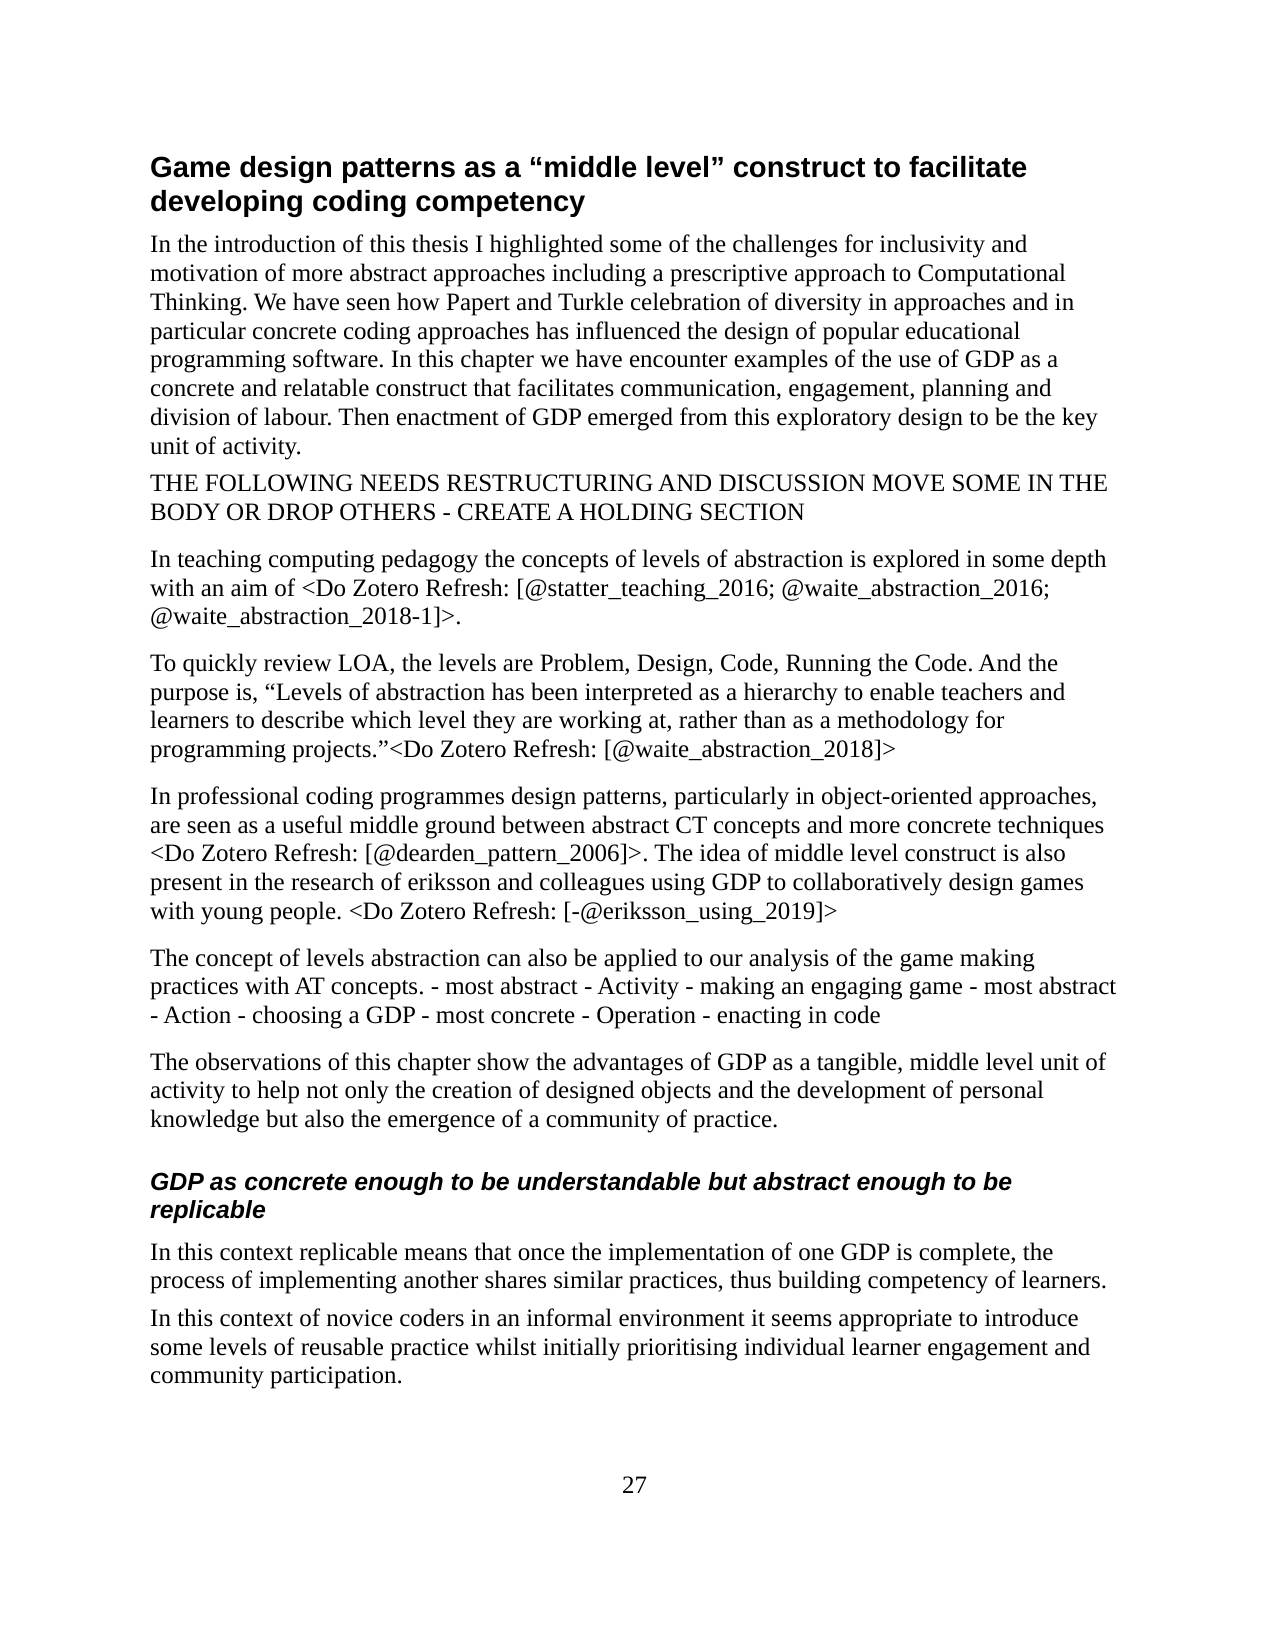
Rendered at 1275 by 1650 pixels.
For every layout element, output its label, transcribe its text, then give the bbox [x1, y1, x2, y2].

text In the introduction of this thesis I highlighted some of the challenges for inclusivity and motivation of more abstract approaches including a prescriptive approach to Computational Thinking. We have seen how Papert and Turkle celebration of diversity in approaches and in particular concrete coding approaches has influenced the design of popular educational programming software. In this chapter we have encounter examples of the use of GDP as a concrete and relatable construct that facilitates communication, engagement, planning and division of labour. Then enactment of GDP emerged from this exploratory design to be the key unit of activity. [150, 229, 1125, 459]
text In this context of novice coders in an informal environment it seems appropriate to introduce some levels of reusable practice whilst initially prioritising individual learner engagement and community participation. [150, 1303, 1125, 1389]
text The concept of levels abstraction can also be applied to our analysis of the game making practices with AT concepts. - most abstract - Activity - making an engaging game - most abstract - Action - choosing a GDP - most concrete - Operation - enacting in code [150, 943, 1125, 1029]
subtitle GDP as concrete enough to be understandable but abstract enough to be replicable [150, 1167, 1125, 1224]
text To quickly review LOA, the levels are Problem, Design, Code, Running the Code. And the purpose is, “Levels of abstraction has been interpreted as a hierarchy to enable teachers and learners to describe which level they are working at, rather than as a methodology for programming projects.”<Do Zotero Refresh: [@waite_abstraction_2018]> [150, 648, 1125, 763]
text The observations of this chapter show the advantages of GDP as a tangible, middle level unit of activity to help not only the creation of designed objects and the development of personal knowledge but also the emergence of a community of practice. [150, 1047, 1125, 1133]
text In this context replicable means that once the implementation of one GDP is complete, the process of implementing another shares similar practices, thus building competency of learners. [150, 1237, 1125, 1294]
text In professional coding programmes design patterns, particularly in object-oriented approaches, are seen as a useful middle ground between abstract CT concepts and more concrete techniques <Do Zotero Refresh: [@dearden_pattern_2006]>. The idea of middle level construct is also present in the research of eriksson and colleagues using GDP to collaboratively design games with young people. <Do Zotero Refresh: [-@eriksson_using_2019]> [150, 781, 1125, 925]
text THE FOLLOWING NEEDS RESTRUCTURING AND DISCUSSION MOVE SOME IN THE BODY OR DROP OTHERS - CREATE A HOLDING SECTION [150, 468, 1125, 526]
text In teaching computing pedagogy the concepts of levels of abstraction is explored in some depth with an aim of <Do Zotero Refresh: [@statter_teaching_2016; @waite_abstraction_2016; @waite_abstraction_2018-1]>. [150, 544, 1125, 630]
subtitle Game design patterns as a “middle level” construct to facilitate developing coding competency [150, 150, 1125, 217]
